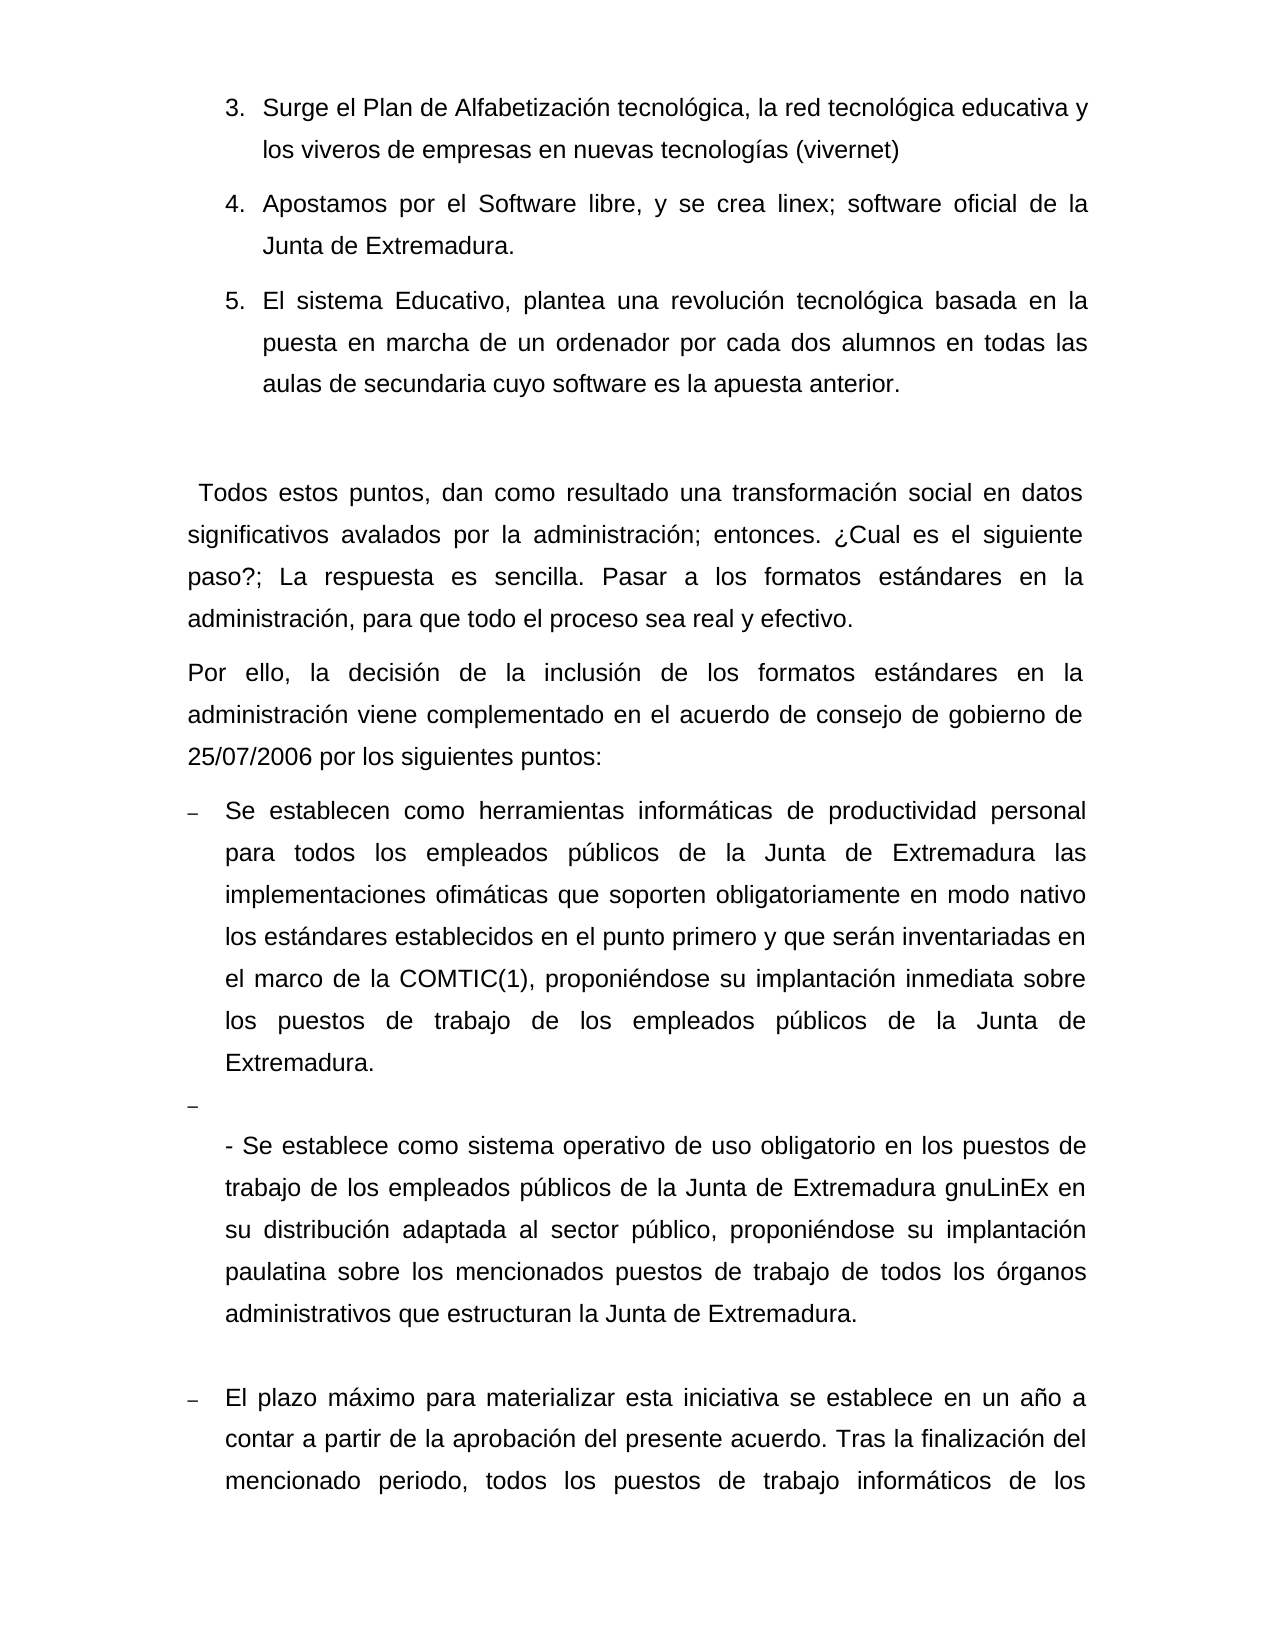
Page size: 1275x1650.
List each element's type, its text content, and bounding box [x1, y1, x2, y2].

list El plazo máximo para materializar esta iniciativa se establece en un año a contar a partir de la aprobación del presente acuerdo. Tras la finalización del mencionado periodo, todos los puestos de trabajo informáticos de los [187, 1383, 1088, 1495]
list Surge el Plan de Alfabetización tecnológica, la red tecnológica educativa y los viveros de empresas en nuevas tecnologías (vivernet) [225, 94, 1089, 164]
text Por ello, la decisión de la inclusión de los formatos estándares en la administración viene complementado en el acuerdo de consejo de gobierno de 25/07/2006 por los siguientes puntos: [187, 659, 1085, 771]
text Todos estos puntos, dan como resultado una transformación social en datos significativos avalados por la administración; entonces. ¿Cual es el siguiente paso?; La respuesta es sencilla. Pasar a los formatos estándares en la administración, para que todo el proceso sea real y efectivo. [187, 479, 1085, 632]
list - Se establece como sistema operativo de uso obligatorio en los puestos de trabajo de los empleados públicos de la Junta de Extremadura gnuLinEx en su distribución adaptada al sector público, proponiéndose su implantación paulatina sobre los mencionados puestos de trabajo de todos los órganos administrativos que estructuran la Junta de Extremadura. [187, 1132, 1088, 1327]
list El sistema Educativo, plantea una revolución tecnológica basada en la puesta en marcha de un ordenador por cada dos alumnos en todas las aulas de secundaria cuyo software es la apuesta anterior. [225, 286, 1089, 398]
list Apostamos por el Software libre, y se crea linex; software oficial de la Junta de Extremadura. [225, 190, 1089, 260]
list Se establecen como herramientas informáticas de productividad personal para todos los empleados públicos de la Junta de Extremadura las implementaciones ofimáticas que soporten obligatoriamente en modo nativo los estándares establecidos en el punto primero y que serán inventariadas en el marco de la COMTIC(1), proponiéndose su implantación inmediata sobre los puestos de trabajo de los empleados públicos de la Junta de Extremadura. [187, 797, 1088, 1076]
